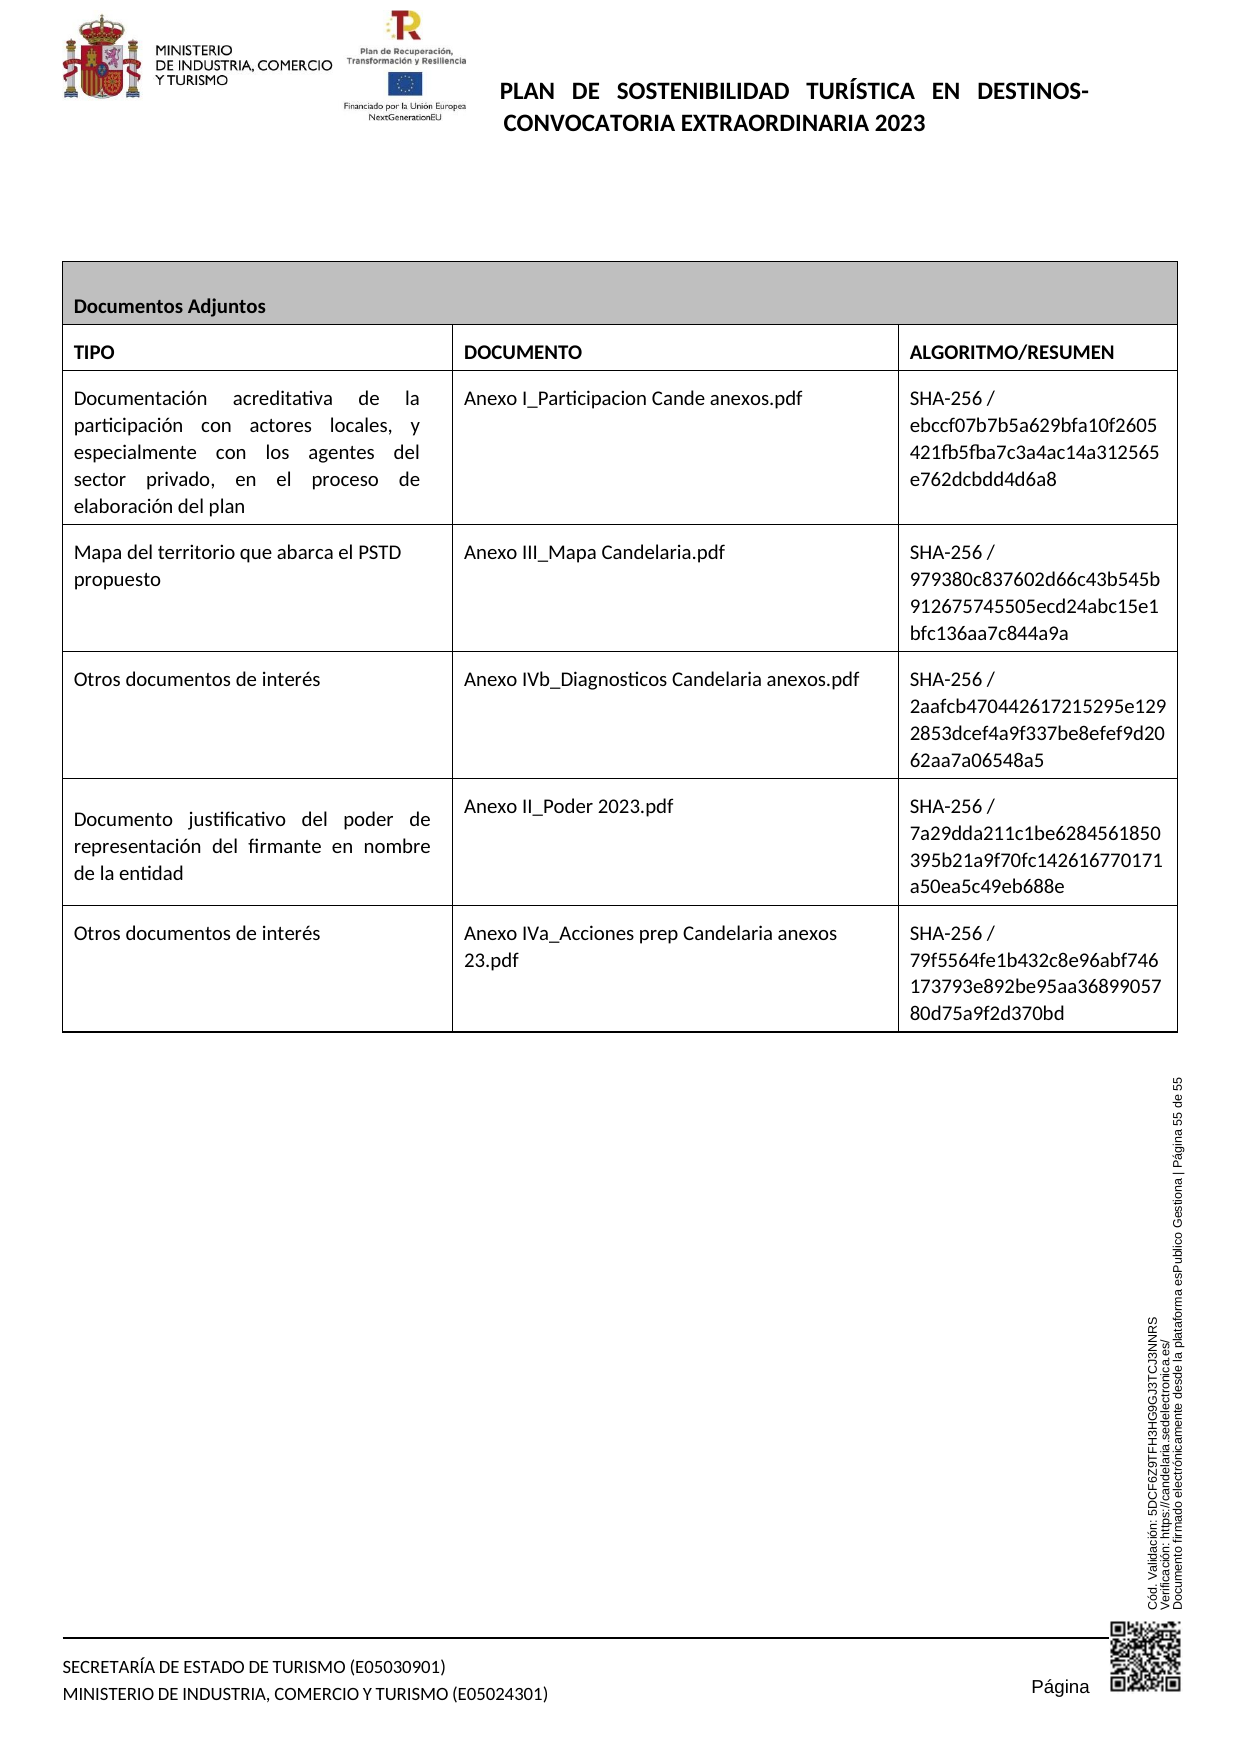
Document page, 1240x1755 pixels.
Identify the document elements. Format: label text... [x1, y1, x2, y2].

table_cell SHA-256 / 79f5564fe1b432c8e96abf746 173793e892be95aa36899057 80d75a9f2d370bd [899, 906, 1177, 1031]
table_cell Mapa del territorio que abarca el PSTD propuesto [63, 525, 452, 651]
table_header [899, 262, 1177, 324]
table_cell Anexo II_Poder 2023.pdf [453, 779, 898, 904]
table_cell Anexo IVb_Diagnosticos Candelaria anexos.pdf [453, 652, 898, 778]
table_cell Documento justificativo del poder de representación del firmante en nombre de la entidad [63, 779, 452, 904]
table_cell Anexo IVa_Acciones prep Candelaria anexos 23.pdf [453, 906, 898, 1031]
table_header [453, 262, 899, 324]
table_cell Documentación acreditativa de la participación con actores locales, y especialmente con los agentes del sector privado, en el proceso de elaboración del plan [63, 371, 452, 524]
table_cell SHA-256 / 979380c837602d66c43b545b 912675745505ecd24abc15e1 bfc136aa7c844a9a [899, 525, 1177, 651]
table_cell Anexo I_Participacion Cande anexos.pdf [453, 371, 898, 524]
table_cell Otros documentos de interés [63, 906, 452, 1031]
table_header Documentos Adjuntos [63, 262, 453, 324]
table_cell SHA-256 / ebccf07b7b5a629bfa10f2605 421fb5fba7c3a4ac14a312565 e762dcbdd4d6a8 [899, 371, 1177, 524]
table_cell Anexo III_Mapa Candelaria.pdf [453, 525, 898, 651]
table_cell ALGORITMO/RESUMEN [899, 325, 1177, 370]
table_cell SHA-256 / 7a29dda211c1be6284561850 395b21a9f70fc142616770171 a50ea5c49eb688e [899, 779, 1177, 904]
table_cell Otros documentos de interés [63, 652, 452, 778]
table_cell SHA-256 / 2aafcb470442617215295e129 2853dcef4a9f337be8efef9d20 62aa7a06548a5 [899, 652, 1177, 778]
table_cell DOCUMENTO [453, 325, 898, 370]
table_cell TIPO [63, 325, 452, 370]
